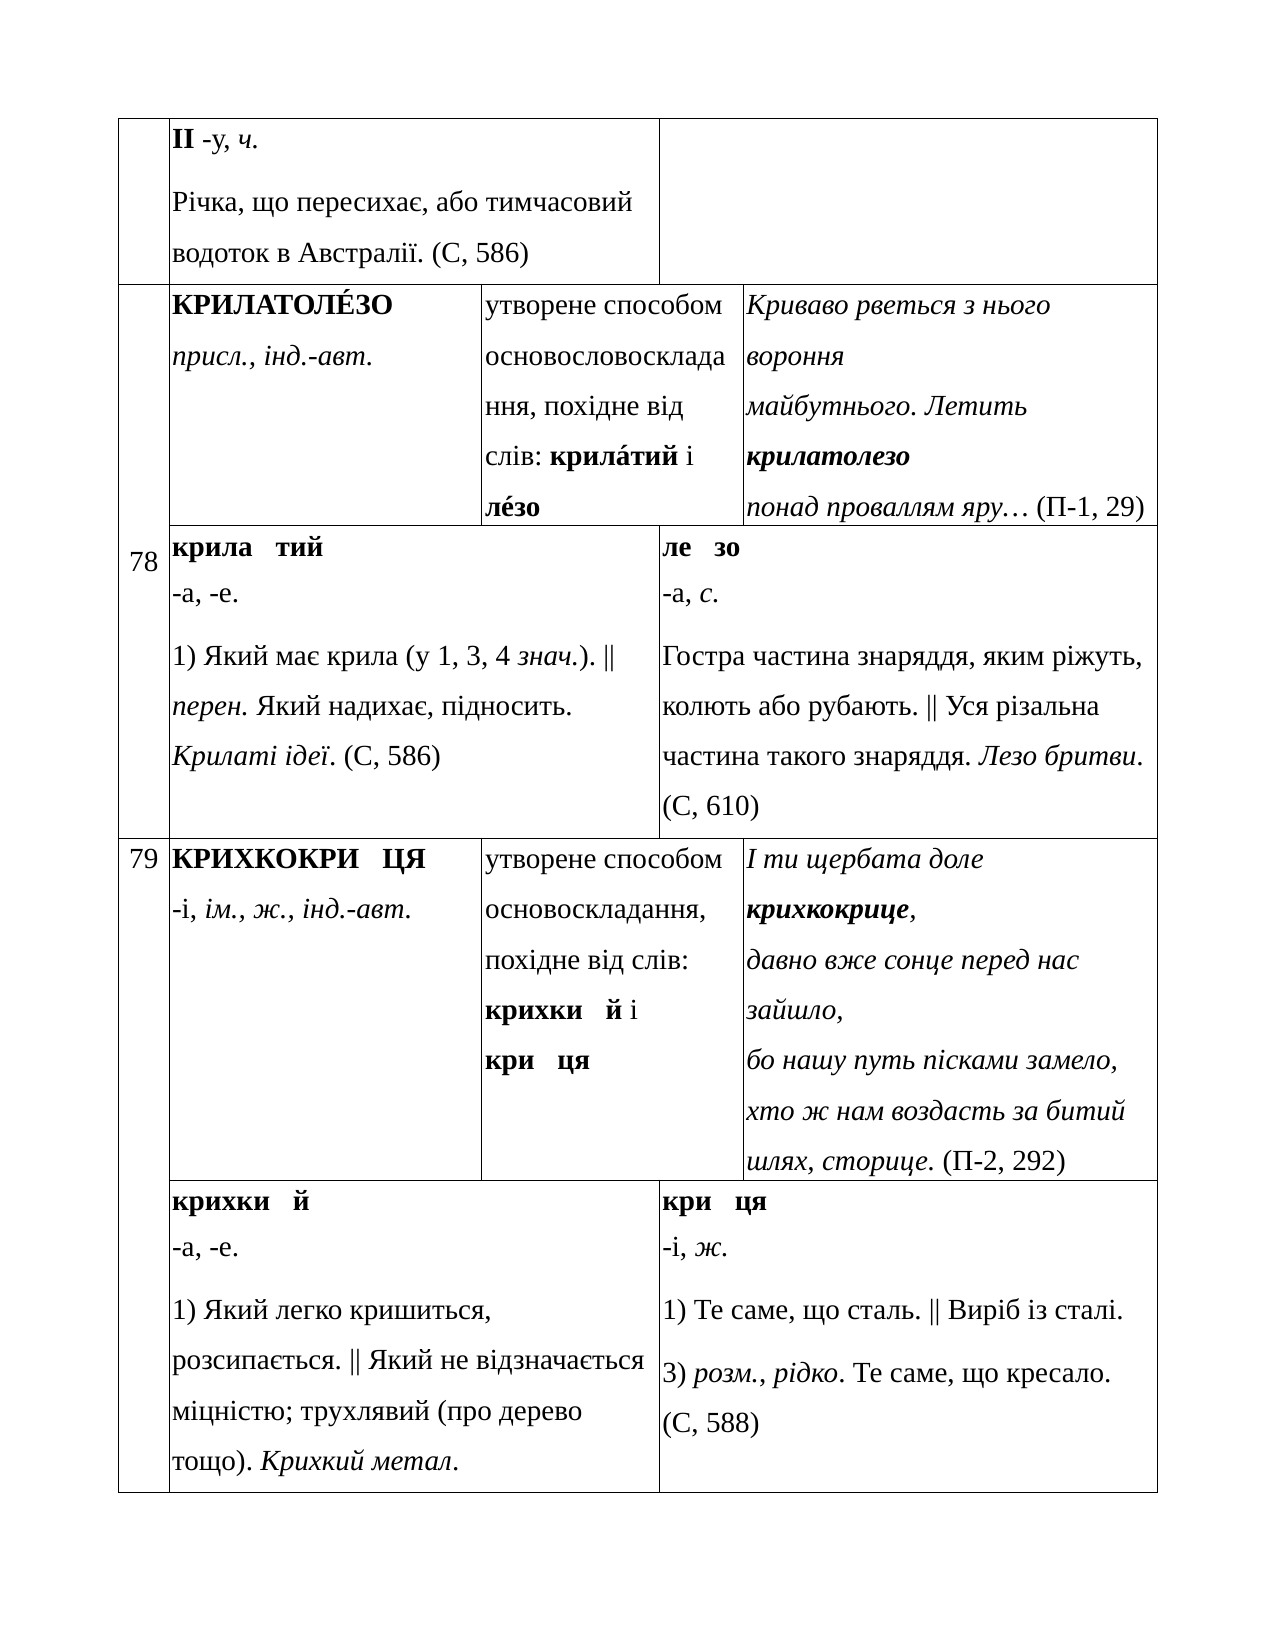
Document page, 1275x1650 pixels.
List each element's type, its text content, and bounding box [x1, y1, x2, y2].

table_cell Крилатолéзо присл., інд.-авт. [170, 285, 481, 525]
table_cell крихкий -а, -е. 1) Який легко кришиться, розсипається. || Який не відзначається міцністю; трухлявий (про дерево тощо). Крихкий метал. [170, 1181, 659, 1492]
table_cell утворене способом основоскладання, похідне від слів: крихкий і криця [482, 839, 743, 1179]
table_cell [119, 119, 169, 284]
table_cell 79 [119, 839, 169, 1492]
table_cell крилатий -а, -е. 1) Який має крила (у 1, 3, 4 знач.). || перен. Який надихає, підносить. Крилаті ідеї. (С, 586) [170, 526, 659, 838]
table_cell криця -і, ж. 1) Те саме, що сталь. || Виріб із сталі. 3) розм., рідко. Те саме, що кресало. (С, 588) [660, 1181, 1157, 1492]
table_cell Крихкокриця -і, ім., ж., інд.-авт. [170, 839, 481, 1179]
table_cell І ти щербата доле крихкокрице, давно вже сонце перед нас зайшло, бо нашу путь пісками замело, хто ж нам воздасть за битий шлях, сторице. (П‑2, 292) [744, 839, 1157, 1179]
table_cell [660, 119, 1157, 284]
table_cell II -у, ч. Річка, що пересихає, або тимчасовий водоток в Австралії. (С, 586) [170, 119, 659, 284]
table_cell лезо -а, с. Гостра частина знаряддя, яким ріжуть, колють або рубають. || Уся різальна частина такого знаряддя. Лезо бритви. (С, 610) [660, 526, 1157, 838]
table_cell утворене способом основословоскладання, похідне від слів: крилáтий і лéзо [482, 285, 743, 525]
table_cell 78 [119, 285, 169, 838]
table_cell Криваво рветься з нього вороння майбутнього. Летить крилатолезо понад проваллям яру… (П‑1, 29) [744, 285, 1157, 525]
